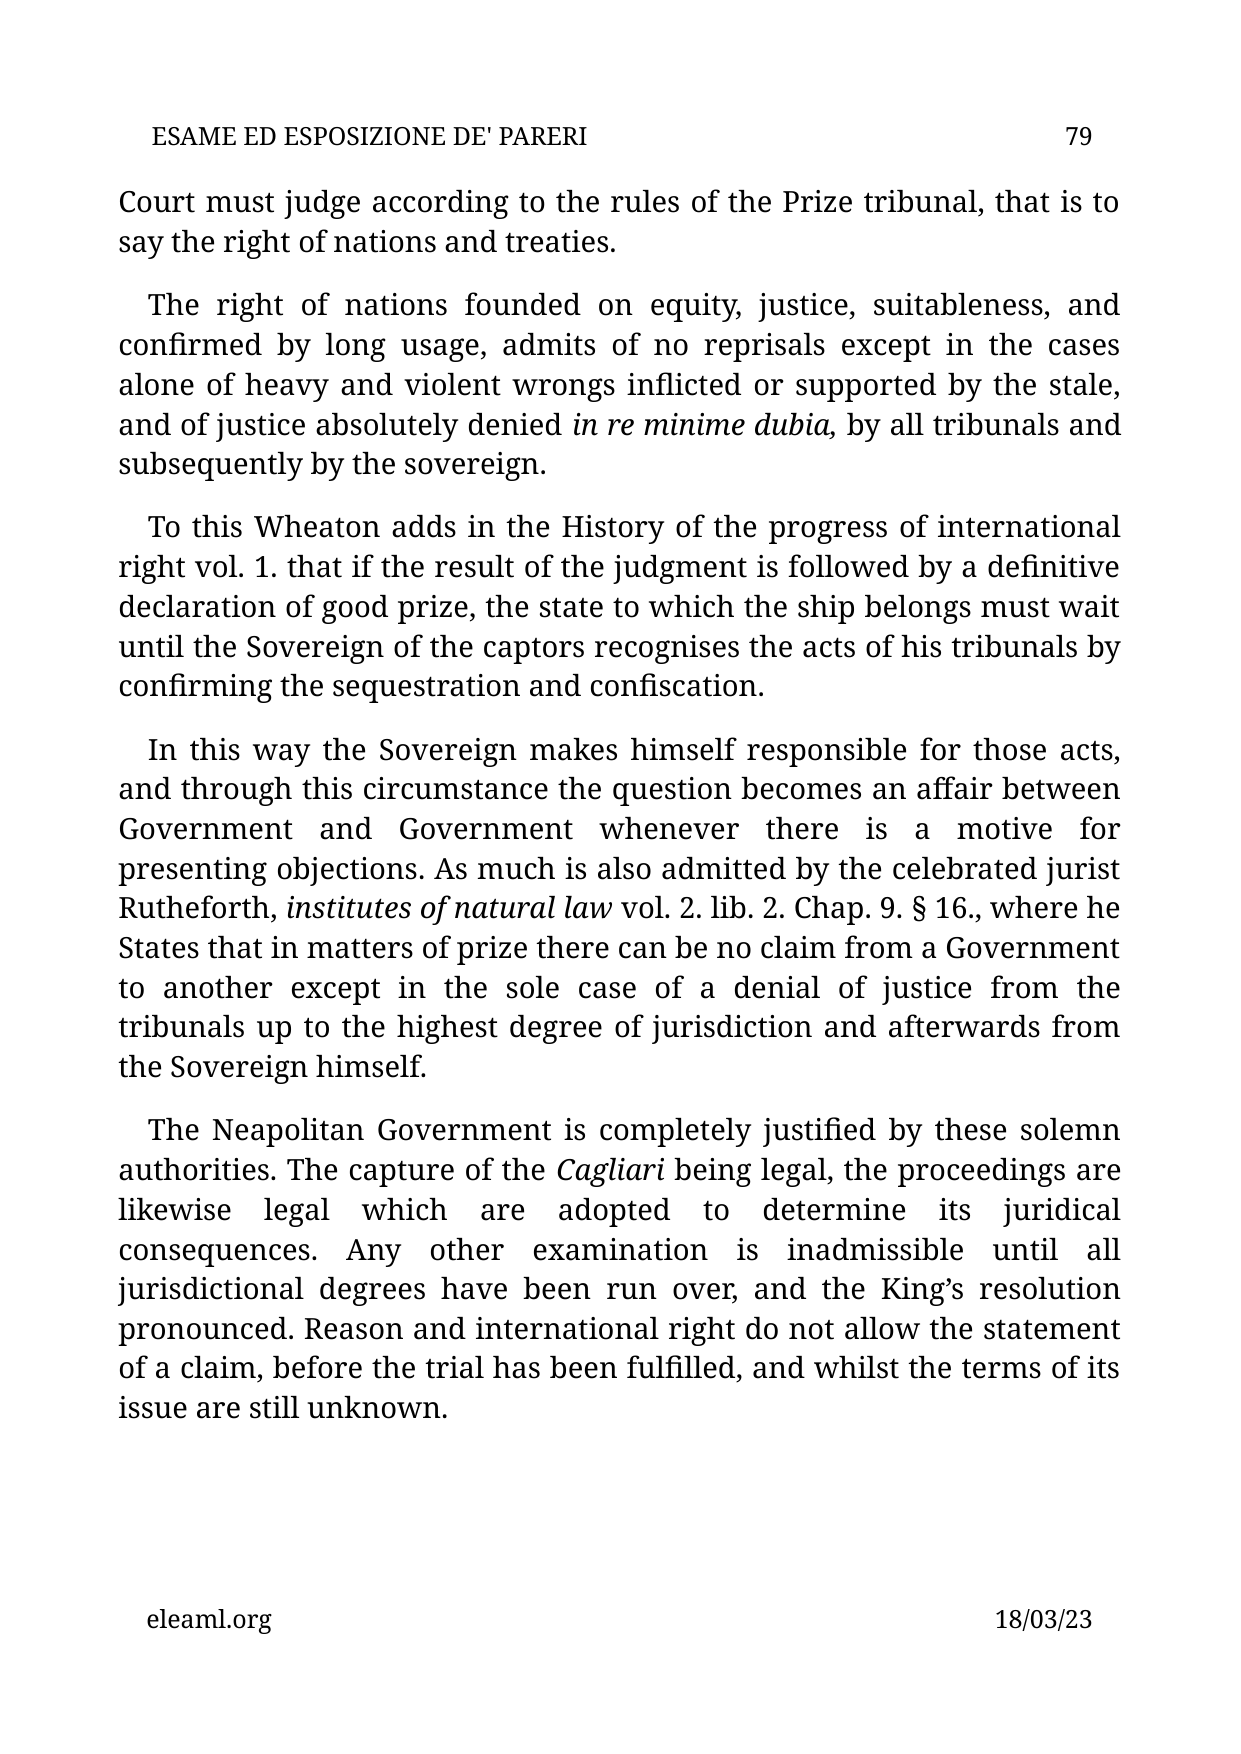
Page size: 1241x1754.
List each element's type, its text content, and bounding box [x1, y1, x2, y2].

text The right of nations founded on equity, justice, suitableness, and confirmed by long usage, admits of no reprisals except in the cases alone of heavy and violent wrongs inflicted or supported by the stale, and of justice absolutely denied in re minime dubia, by all tribunals and subsequently by the sovereign. [118, 285, 1122, 483]
text The Neapolitan Government is completely justified by these solemn authorities. The capture of the Cagliari being legal, the proceedings are likewise legal which are adopted to determine its juridical consequences. Any other examination is inadmissible until all jurisdictional degrees have been run over, and the King’s resolution pronounced. Reason and international right do not allow the statement of a claim, before the trial has been fulfilled, and whilst the terms of its issue are still unknown. [118, 1110, 1122, 1427]
text To this Wheaton adds in the History of the progress of international right vol. 1. that if the result of the judgment is followed by a definitive declaration of good prize, the state to which the ship belongs must wait until the Sovereign of the captors recognises the acts of his tribunals by confirming the sequestration and confiscation. [118, 507, 1122, 705]
text In this way the Sovereign makes himself responsible for those acts, and through this circumstance the question becomes an affair between Government and Government whenever there is a motive for presenting objections. As much is also admitted by the celebrated jurist Rutheforth, institutes of natural law vol. 2. lib. 2. Chap. 9. § 16., where he States that in matters of prize there can be no claim from a Government to another except in the sole case of a denial of justice from the tribunals up to the highest degree of jurisdiction and afterwards from the Sovereign himself. [118, 729, 1122, 1086]
text Court must judge according to the rules of the Prize tribunal, that is to say the right of nations and treaties. [118, 182, 1122, 261]
